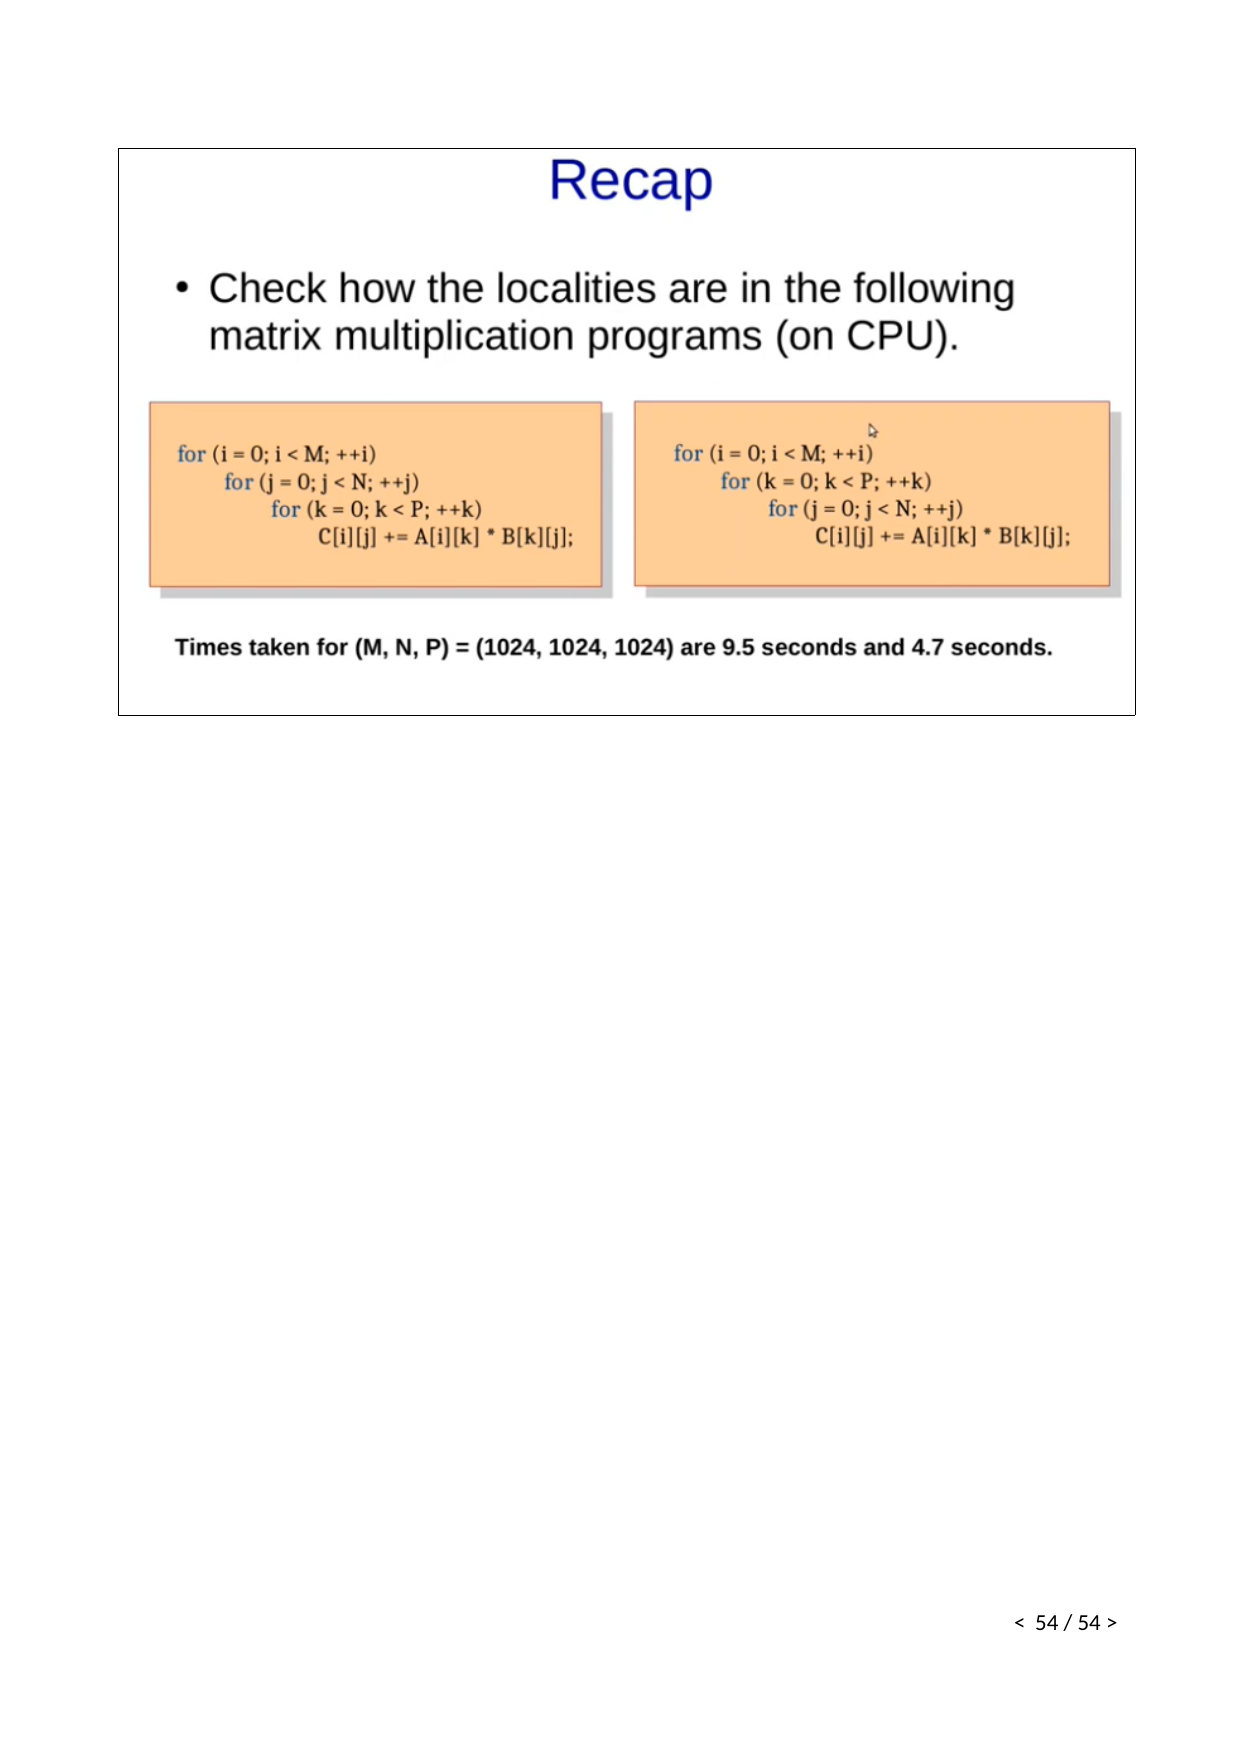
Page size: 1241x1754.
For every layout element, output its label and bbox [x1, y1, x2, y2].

picture [121, 150, 1132, 712]
